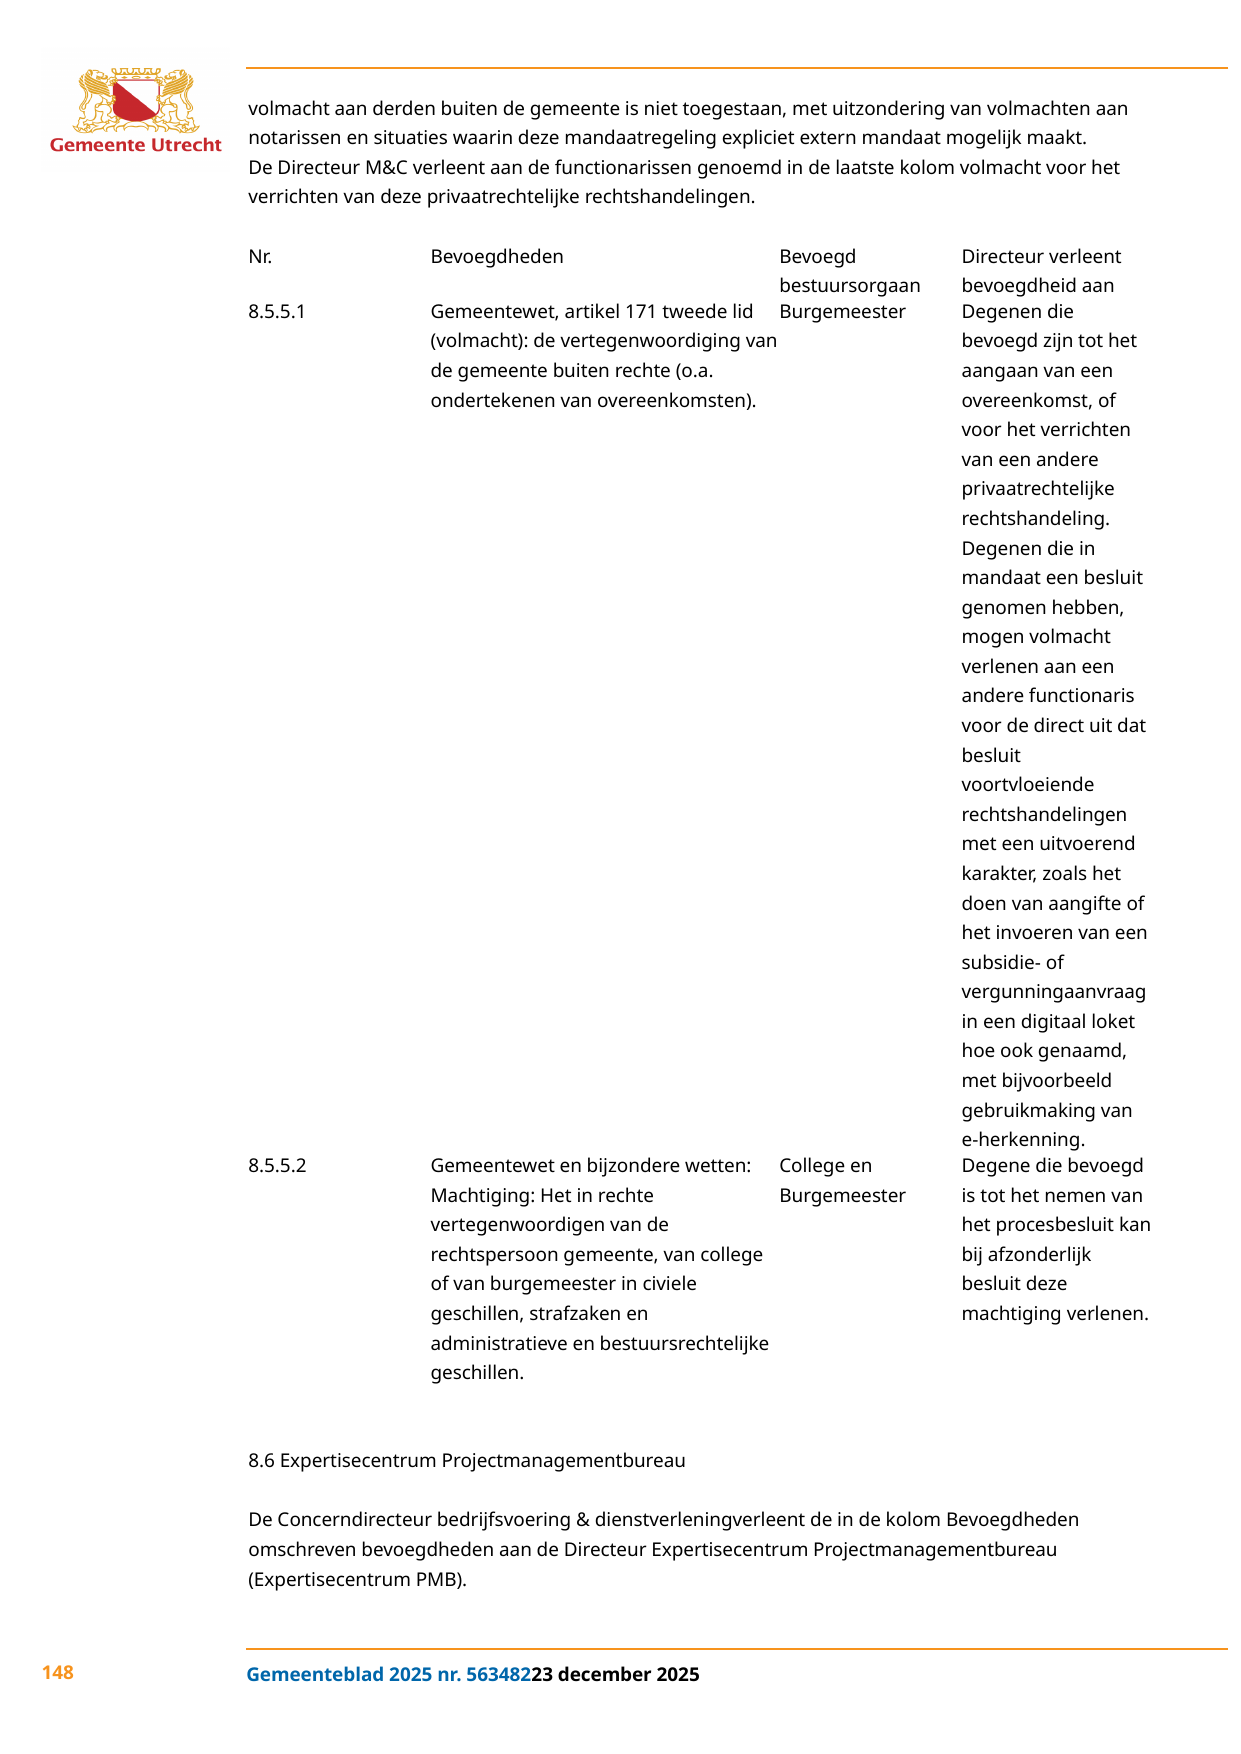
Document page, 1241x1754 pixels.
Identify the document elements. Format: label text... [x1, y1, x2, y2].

table_header Bevoegdheden [430, 243, 779, 298]
text De Directeur M&C verleent aan de functionarissen genoemd in de laatste kolom volmacht voor het verrichten van deze privaatrechtelijke rechtshandelingen. [248, 154, 1152, 209]
table_header Nr. [248, 243, 430, 298]
table_cell Gemeentewet, artikel 171 tweede lid (volmacht): de vertegenwoordiging van de gemeente buiten rechte (o.a. ondertekenen van overeenkomsten). [430, 298, 779, 1152]
text De Concerndirecteur bedrijfsvoering & dienstverleningverleent de in de kolom Bevoegdheden omschreven bevoegdheden aan de Directeur Expertisecentrum Projectmanagementbureau (Expertisecentrum PMB). [248, 1507, 1152, 1591]
table_cell Burgemeester [779, 298, 961, 1152]
table_cell College en Burgemeester [779, 1152, 961, 1385]
table_header Bevoegd bestuursorgaan [779, 243, 961, 298]
text volmacht aan derden buiten de gemeente is niet toegestaan, met uitzondering van volmachten aan notarissen en situaties waarin deze mandaatregeling expliciet extern mandaat mogelijk maakt. [248, 95, 1152, 150]
table_cell Degene die bevoegd is tot het nemen van het procesbesluit kan bij afzonderlijk besluit deze machtiging verlenen. [961, 1152, 1152, 1385]
table_cell 8.5.5.2 [248, 1152, 430, 1385]
table_cell 8.5.5.1 [248, 298, 430, 1152]
picture [41, 47, 231, 172]
table_header Directeur verleent bevoegdheid aan [961, 243, 1152, 298]
table_cell Gemeentewet en bijzondere wetten: Machtiging: Het in rechte vertegenwoordigen van de rechtspersoon gemeente, van college of van burgemeester in civiele geschillen, strafzaken en administratieve en bestuursrechtelijke geschillen. [430, 1152, 779, 1385]
table_cell Degenen die bevoegd zijn tot het aangaan van een overeenkomst, of voor het verrichten van een andere privaatrechtelijke rechtshandeling. Degenen die in mandaat een besluit genomen hebben, mogen volmacht verlenen aan een andere functionaris voor de direct uit dat besluit voortvloeiende rechtshandelingen met een uitvoerend karakter, zoals het doen van aangifte of het invoeren van een subsidie- of vergunningaanvraag in een digitaal loket hoe ook genaamd, met bijvoorbeeld gebruikmaking van e-herkenning. [961, 298, 1152, 1152]
text 8.6 Expertisecentrum Projectmanagementbureau [248, 1447, 1152, 1473]
